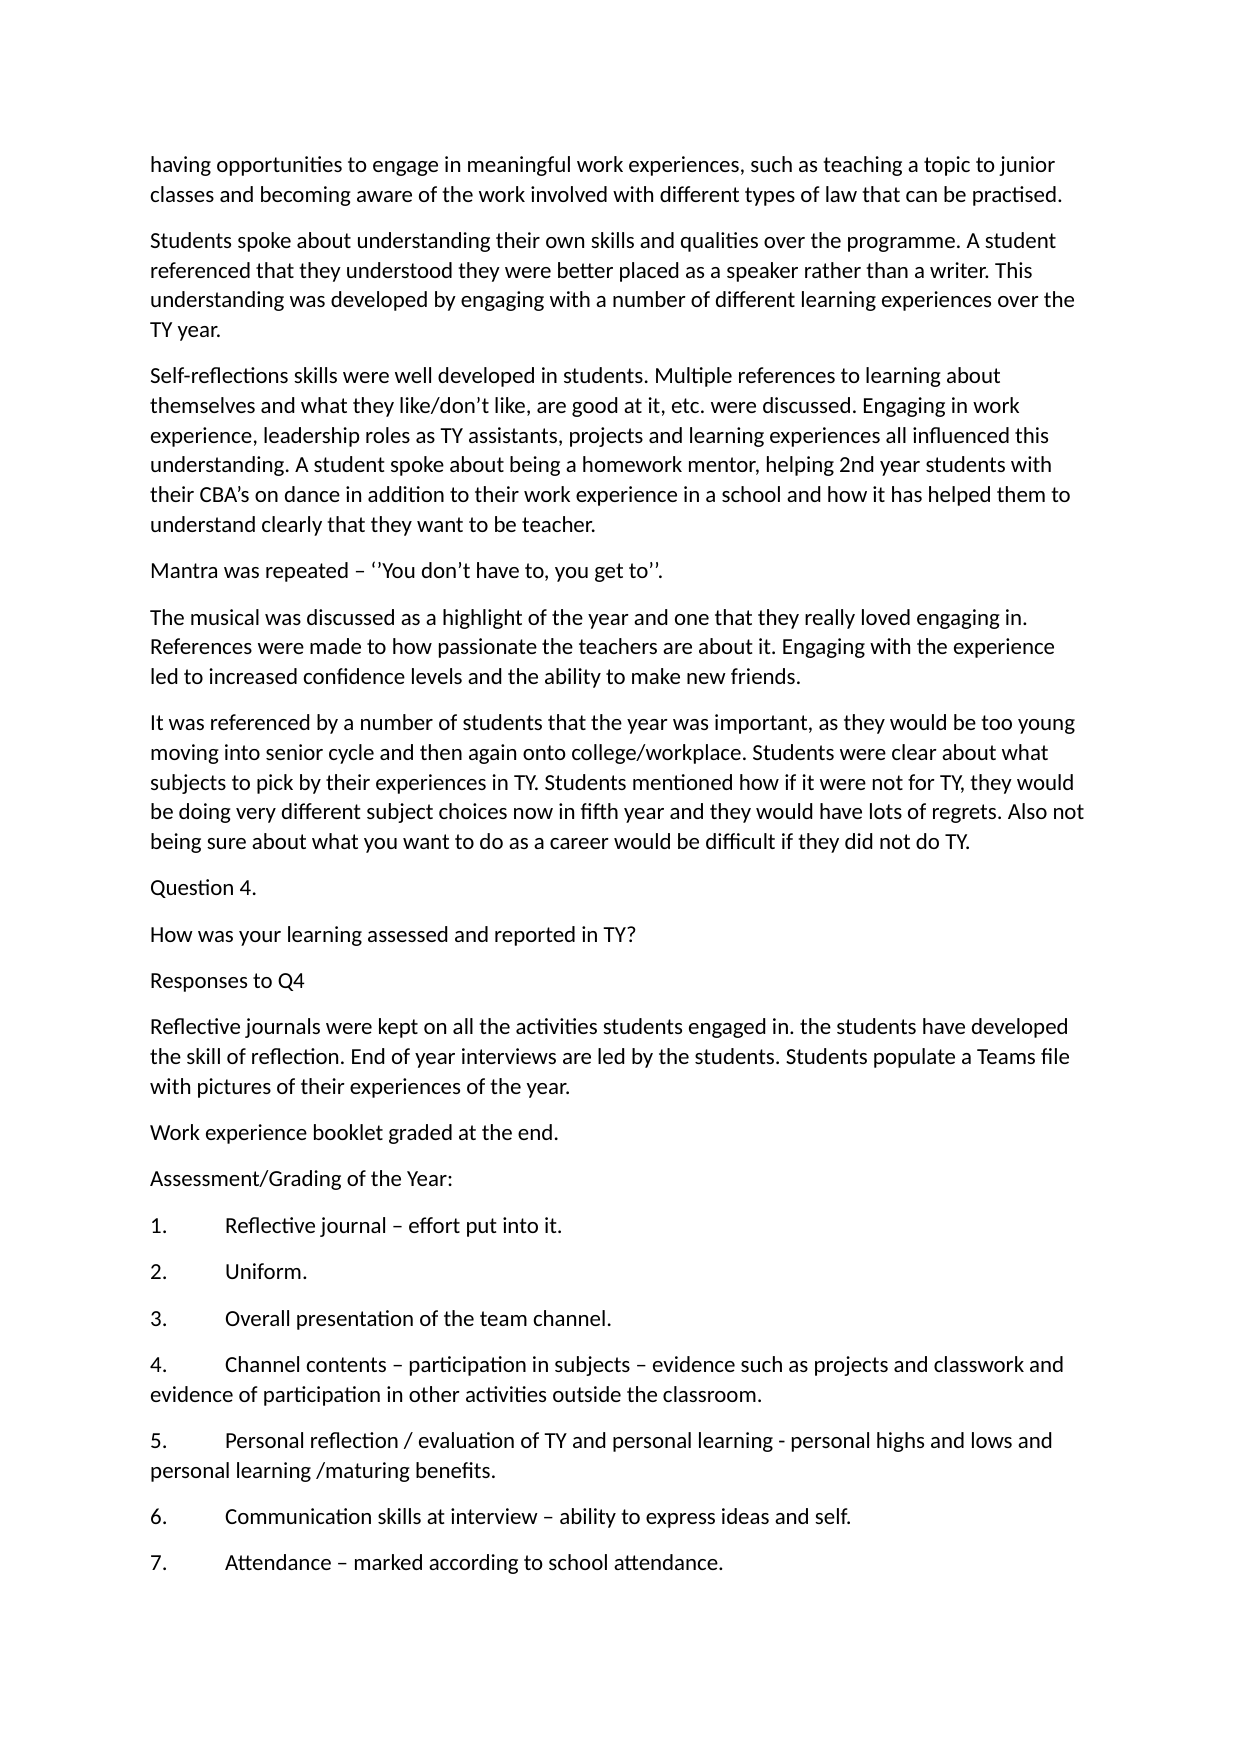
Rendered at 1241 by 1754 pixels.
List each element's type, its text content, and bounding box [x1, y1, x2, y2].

text It was referenced by a number of students that the year was important, as they would be too young moving into senior cycle and then again onto college/workplace. Students were clear about what subjects to pick by their experiences in TY. Students mentioned how if it were not for TY, they would be doing very different subject choices now in fifth year and they would have lots of regrets. Also not being sure about what you want to do as a career would be difficult if they did not do TY. [150, 708, 1090, 855]
text 5. Personal reflection / evaluation of TY and personal learning - personal highs and lows and personal learning /maturing benefits. [150, 1426, 1090, 1484]
text Responses to Q4 [150, 966, 1090, 994]
text 6. Communication skills at interview – ability to express ideas and self. [150, 1502, 1090, 1530]
text The musical was discussed as a highlight of the year and one that they really loved engaging in. References were made to how passionate the teachers are about it. Engaging with the experience led to increased confidence levels and the ability to make new friends. [150, 603, 1090, 690]
text 1. Reflective journal – effort put into it. [150, 1211, 1090, 1239]
text Students spoke about understanding their own skills and qualities over the programme. A student referenced that they understood they were better placed as a speaker rather than a writer. This understanding was developed by engaging with a number of different learning experiences over the TY year. [150, 226, 1090, 343]
text Work experience booklet graded at the end. [150, 1118, 1090, 1146]
text 2. Uniform. [150, 1257, 1090, 1285]
text Question 4. [150, 873, 1090, 901]
text 7. Attendance – marked according to school attendance. [150, 1548, 1090, 1576]
text Assessment/Grading of the Year: [150, 1164, 1090, 1193]
text 3. Overall presentation of the team channel. [150, 1304, 1090, 1332]
text Self-reflections skills were well developed in students. Multiple references to learning about themselves and what they like/don’t like, are good at it, etc. were discussed. Engaging in work experience, leadership roles as TY assistants, projects and learning experiences all influenced this understanding. A student spoke about being a homework mentor, helping 2nd year students with their CBA’s on dance in addition to their work experience in a school and how it has helped them to understand clearly that they want to be teacher. [150, 361, 1090, 538]
text How was your learning assessed and reported in TY? [150, 920, 1090, 948]
text having opportunities to engage in meaningful work experiences, such as teaching a topic to junior classes and becoming aware of the work involved with different types of law that can be practised. [150, 150, 1090, 208]
text Reflective journals were kept on all the activities students engaged in. the students have developed the skill of reflection. End of year interviews are led by the students. Students populate a Teams file with pictures of their experiences of the year. [150, 1012, 1090, 1100]
text Mantra was repeated – ‘’You don’t have to, you get to’’. [150, 556, 1090, 584]
text 4. Channel contents – participation in subjects – evidence such as projects and classwork and evidence of participation in other activities outside the classroom. [150, 1350, 1090, 1408]
